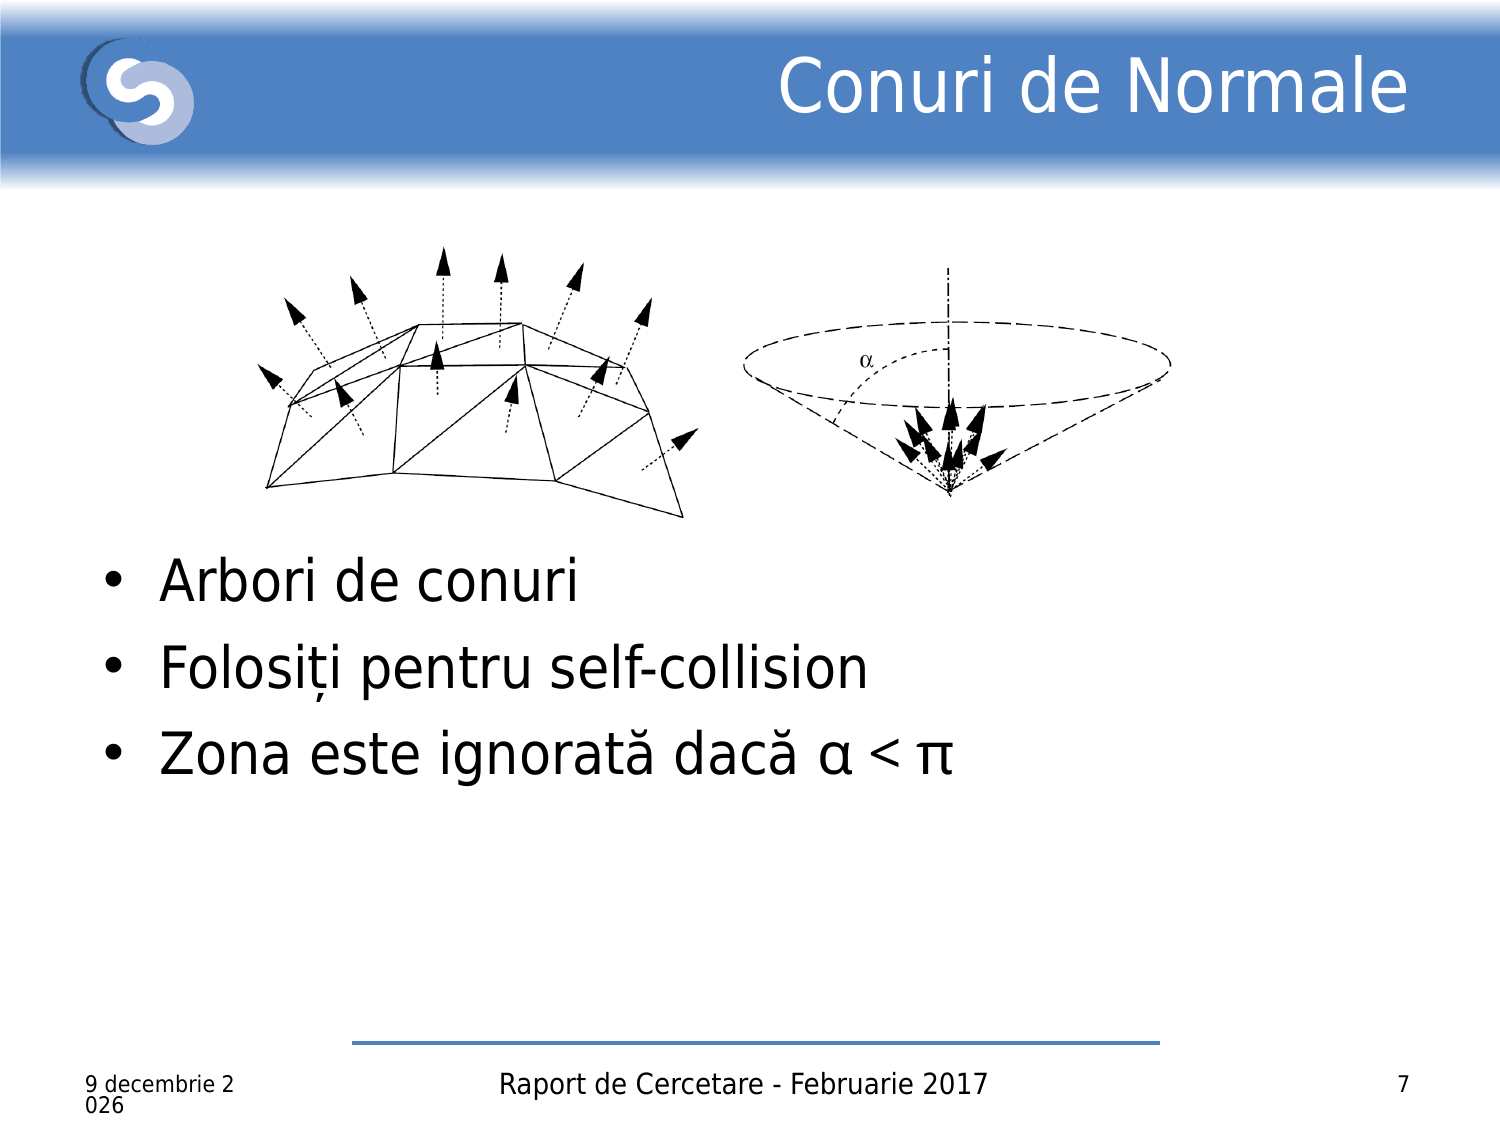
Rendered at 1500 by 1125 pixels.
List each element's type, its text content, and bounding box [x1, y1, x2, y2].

title Conuri de Normale [199, 11, 1425, 155]
list Arbori de conuri Folosiți pentru self-collision Zona este ignorată dacă α < π [88, 265, 1439, 1065]
picture [246, 236, 1182, 532]
picture [0, 0, 1500, 189]
